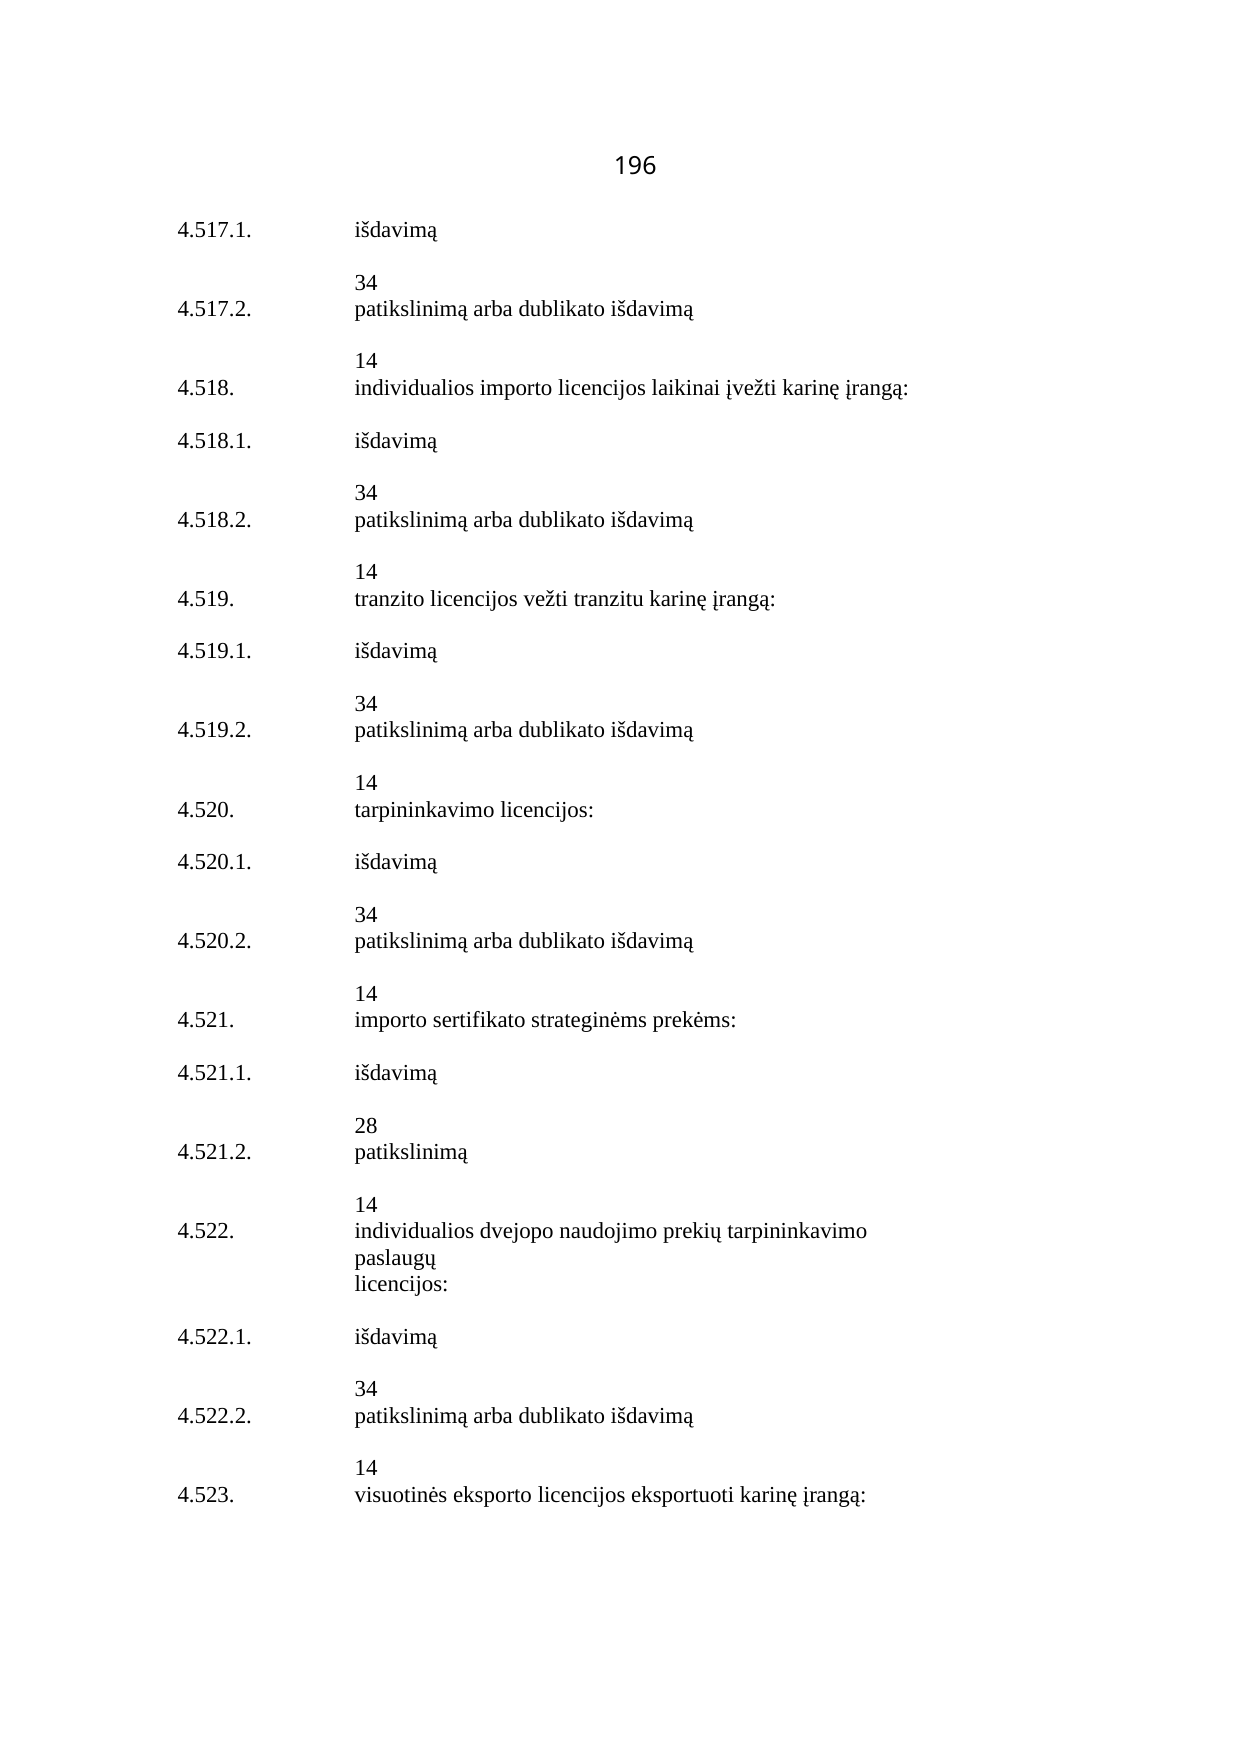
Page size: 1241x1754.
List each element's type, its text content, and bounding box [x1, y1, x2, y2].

text 4.518.2. patikslinimą arba dublikato išdavimą 14 [177, 506, 945, 585]
text licencijos: [354, 1270, 945, 1323]
text 4.521.2. patikslinimą 14 [177, 1138, 945, 1217]
text 4.522.1. išdavimą 34 [177, 1323, 945, 1402]
text 4.517.2. patikslinimą arba dublikato išdavimą 14 [177, 295, 945, 374]
text 4.520. tarpininkavimo licencijos: [177, 796, 945, 848]
text 4.523. visuotinės eksporto licencijos eksportuoti karinę įrangą: [177, 1481, 945, 1533]
text 4.519. tranzito licencijos vežti tranzitu karinę įrangą: [177, 585, 945, 637]
text 4.518.1. išdavimą 34 [177, 427, 945, 506]
text 4.522.2. patikslinimą arba dublikato išdavimą 14 [177, 1402, 945, 1481]
text 4.519.1. išdavimą 34 [177, 637, 945, 717]
text 4.520.2. patikslinimą arba dublikato išdavimą 14 [177, 927, 945, 1006]
text 4.519.2. patikslinimą arba dublikato išdavimą 14 [177, 717, 945, 796]
text 4.521.1. išdavimą 28 [177, 1059, 945, 1138]
text 4.518. individualios importo licencijos laikinai įvežti karinę įrangą: [177, 374, 945, 427]
text 4.520.1. išdavimą 34 [177, 848, 945, 927]
text 4.521. importo sertifikato strateginėms prekėms: [177, 1006, 945, 1059]
text 4.517.1. išdavimą 34 [177, 216, 945, 295]
text 4.522. individualios dvejopo naudojimo prekių tarpininkavimo paslaugų [177, 1217, 945, 1270]
